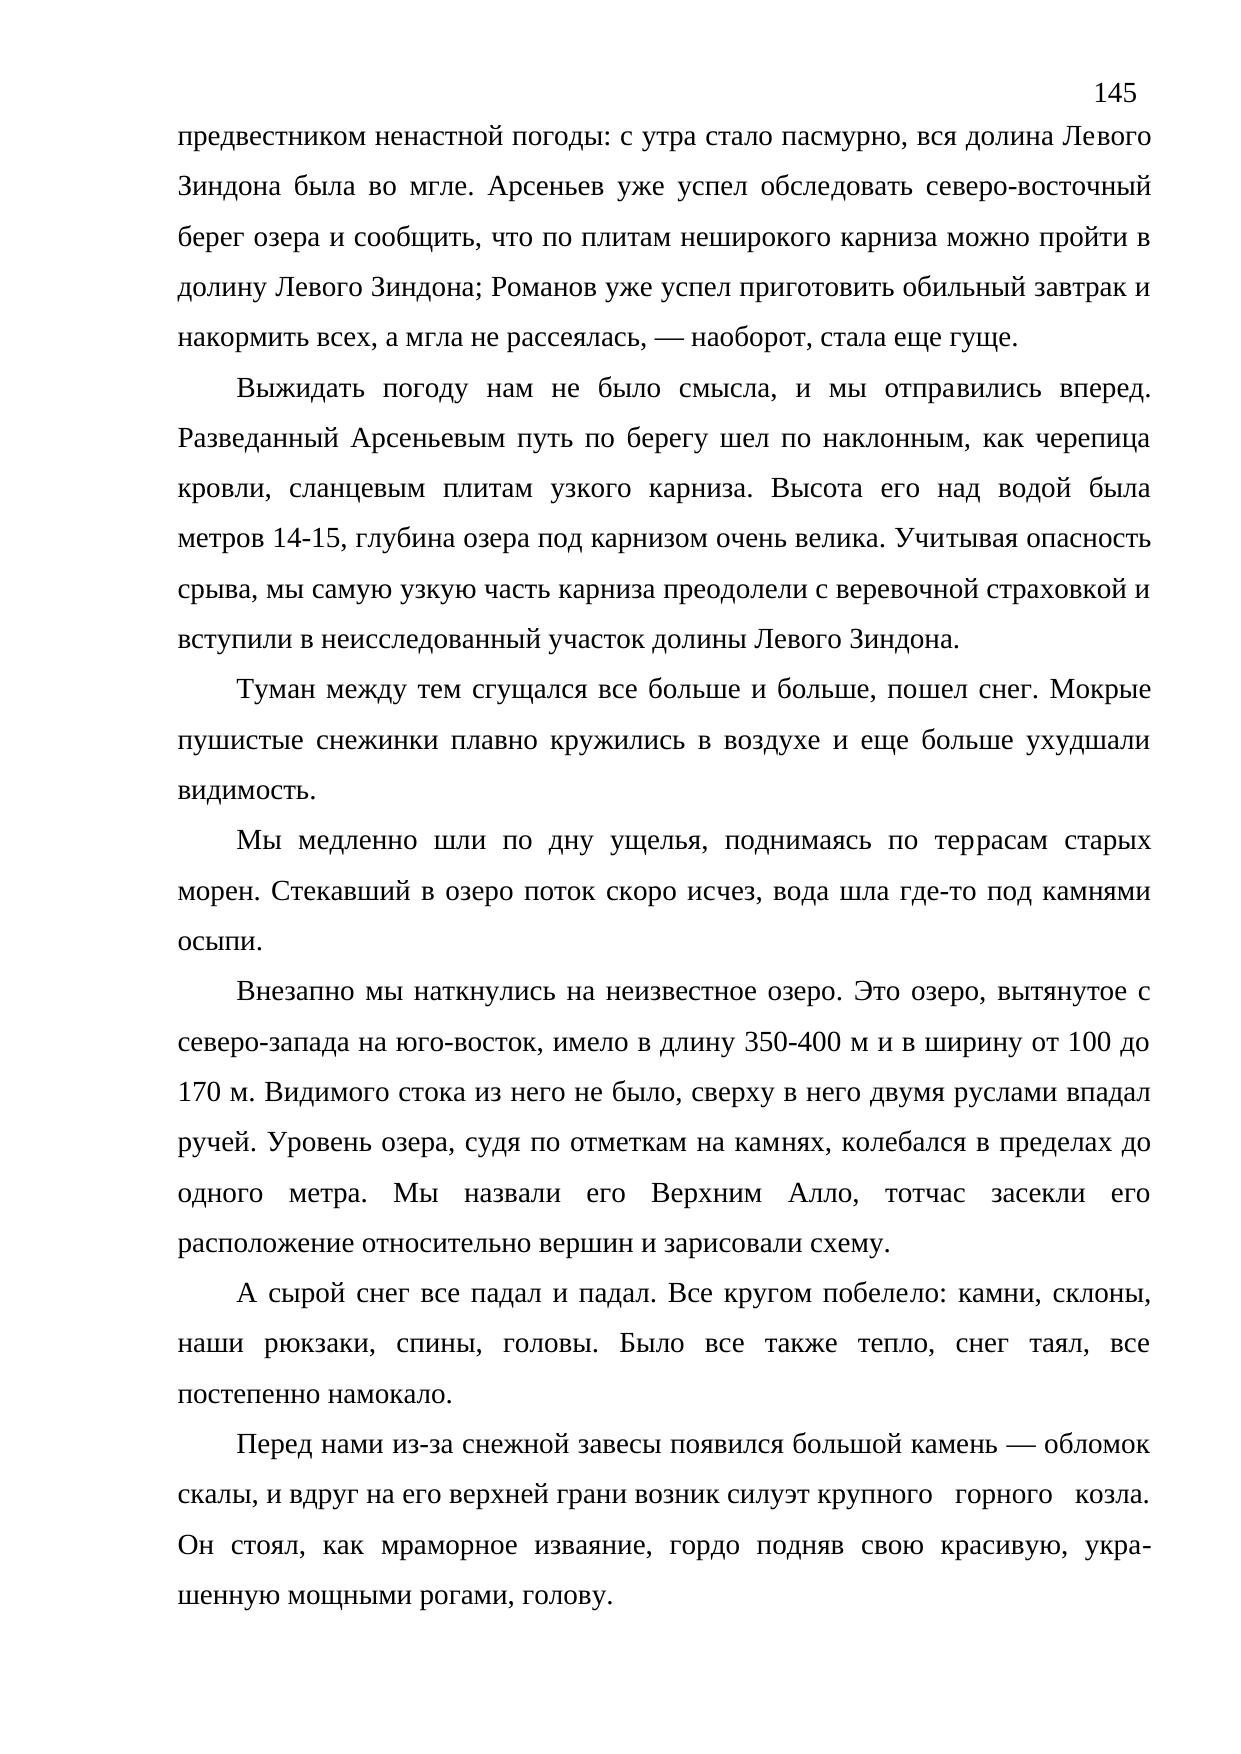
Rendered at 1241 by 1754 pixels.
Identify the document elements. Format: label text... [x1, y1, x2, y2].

text Мы медленно шли по дну ущелья, поднимаясь по тер­расам старых морен. Стекавший в озеро поток скоро ис­чез, вода шла где-то под камнями осыпи. [177, 822, 1152, 957]
text Туман между тем сгущался все больше и больше, по­шел снег. Мокрые пушистые снежинки плавно кружились в воздухе и еще больше ухудшали видимость. [177, 672, 1152, 806]
text А сырой снег все падал и падал. Все кругом побеле­ло: камни, склоны, наши рюкзаки, спины, головы. Было все также тепло, снег таял, все постепенно намокало. [177, 1275, 1152, 1409]
text Внезапно мы наткнулись на неизвестное озеро. Это озеро, вытянутое с северо-запада на юго-восток, имело в длину 350-400 м и в ширину от 100 до 170 м. Види­мого стока из него не было, сверху в него двумя руслами впадал ручей. Уровень озера, судя по отметкам на кам­нях, колебался в пределах до одного метра. Мы назвали его Верхним Алло, тотчас засекли его расположение от­носительно вершин и зарисовали схему. [177, 973, 1152, 1258]
text Перед нами из-за снежной завесы появился большой камень — обломок скалы, и вдруг на его верхней грани возник силуэт крупного горного козла. Он стоял, как мраморное изваяние, гордо подняв свою красивую, укра­шенную мощными рогами, голову. [177, 1426, 1152, 1611]
text Выжидать погоду нам не было смысла, и мы отпра­вились вперед. Разведанный Арсеньевым путь по берегу шел по наклонным, как черепица кровли, сланцевым пли­там узкого карниза. Высота его над водой была метров 14-15, глубина озера под карнизом очень велика. Учи­тывая опасность срыва, мы самую узкую часть карниза преодолели с веревочной страховкой и вступили в неис­следованный участок долины Левого Зиндона. [177, 370, 1152, 655]
text предвестником не­настной погоды: с утра стало пасмурно, вся долина Ле­вого Зиндона была во мгле. Арсеньев уже успел обсле­довать северо-восточный берег озера и сообщить, что по плитам неширокого карниза можно пройти в долину Ле­вого Зиндона; Романов уже успел приготовить обильный завтрак и накормить всех, а мгла не рассеялась, — наобо­рот, стала еще гуще. [177, 118, 1152, 353]
